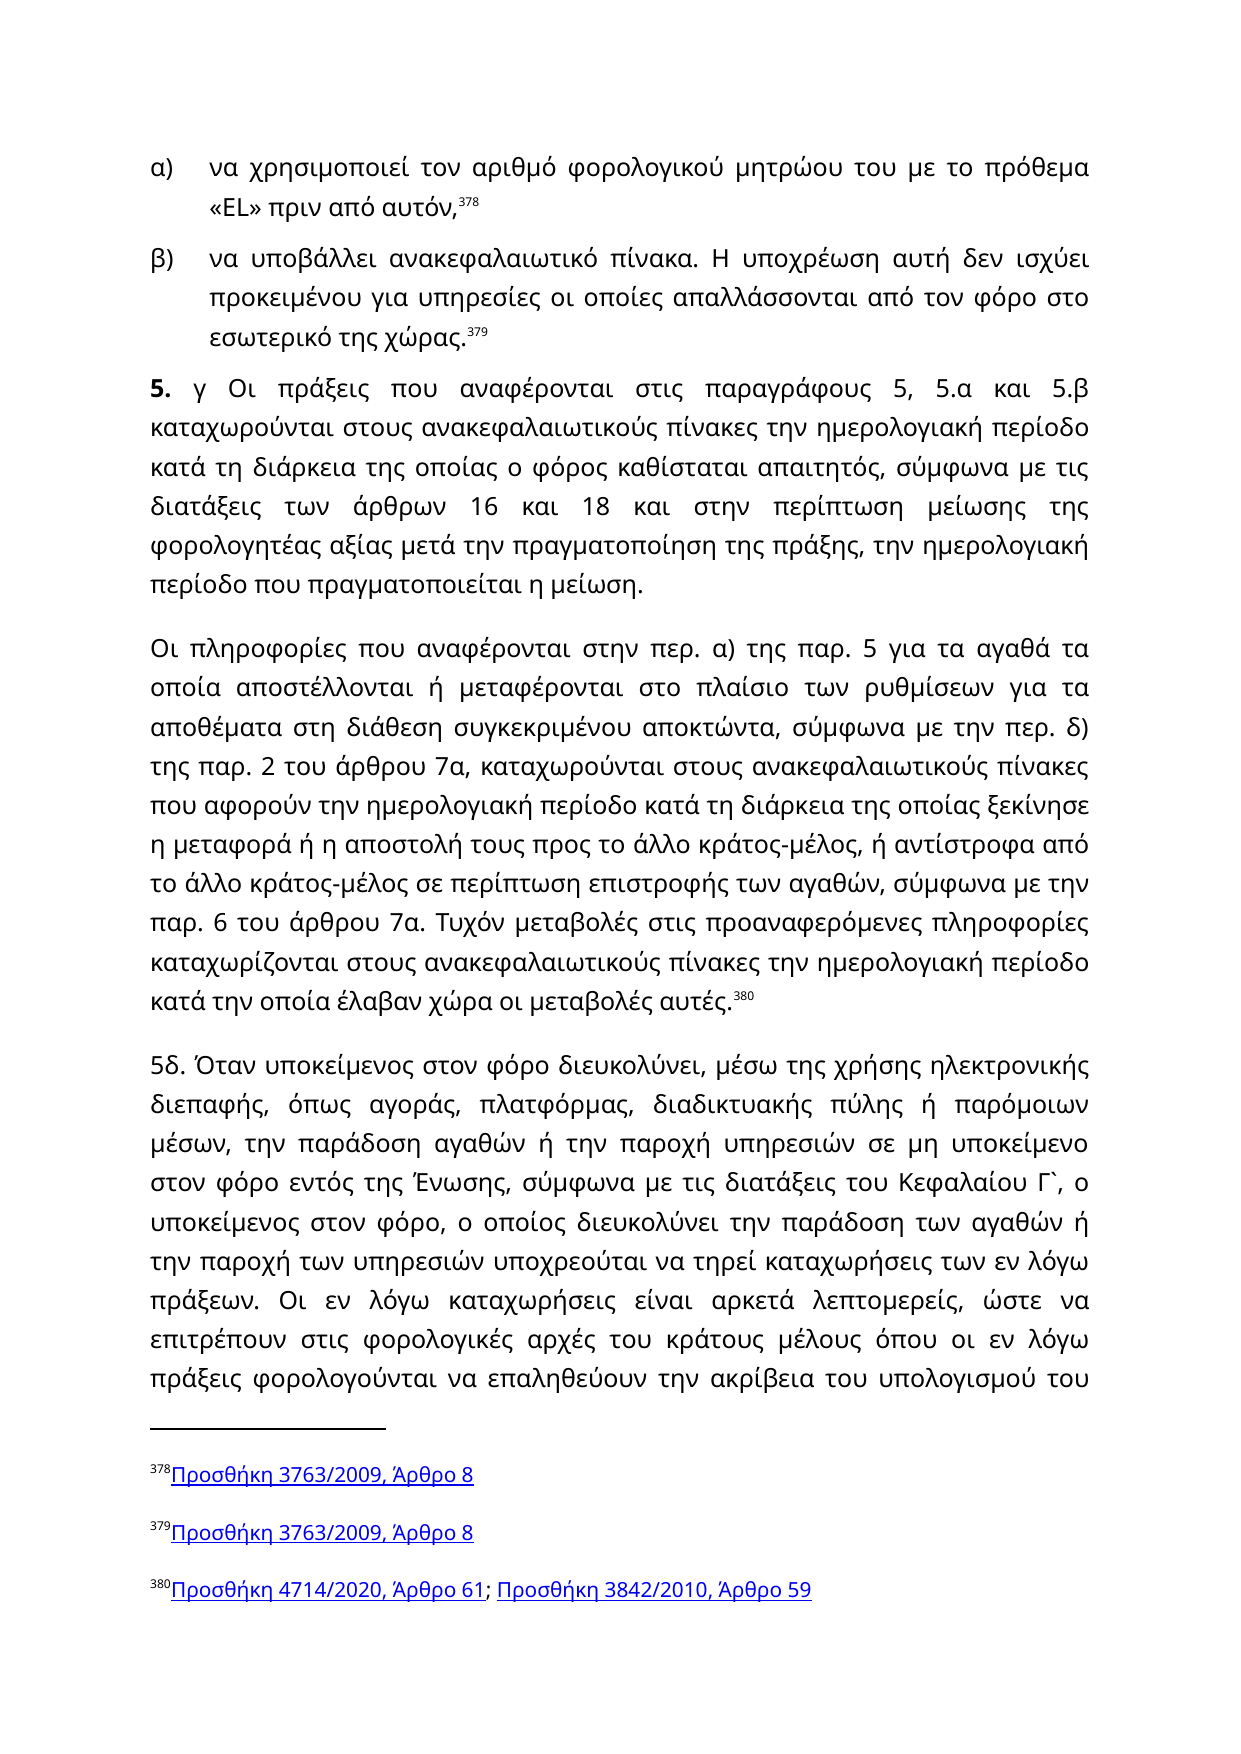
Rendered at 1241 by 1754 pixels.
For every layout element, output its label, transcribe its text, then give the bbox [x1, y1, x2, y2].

text Οι πληροφορίες που αναφέρονται στην περ. α) της παρ. 5 για τα αγαθά τα οποία αποστέλλονται ή μεταφέρονται στο πλαίσιο των ρυθμίσεων για τα αποθέματα στη διάθεση συγκεκριμένου αποκτώντα, σύμφωνα με την περ. δ) της παρ. 2 του άρθρου 7α, καταχωρούνται στους ανακεφαλαιωτικούς πίνακες που αφορούν την ημερολογιακή περίοδο κατά τη διάρκεια της οποίας ξεκίνησε η μεταφορά ή η αποστολή τους προς το άλλο κράτος-μέλος, ή αντίστροφα από το άλλο κράτος-μέλος σε περίπτωση επιστροφής των αγαθών, σύμφωνα με την παρ. 6 του άρθρου 7α. Τυχόν μεταβολές στις προαναφερόμενες πληροφορίες καταχωρίζονται στους ανακεφαλαιωτικούς πίνακες την ημερολογιακή περίοδο κατά την οποία έλαβαν χώρα οι μεταβολές αυτές. [150, 631, 1090, 1017]
text Προσθήκη 3763/2009, Άρθρο 8 [150, 1518, 1090, 1546]
text 5. γ Οι πράξεις που αναφέρονται στις παραγράφους 5, 5.α και 5.β καταχωρούνται στους ανακεφαλαιωτικούς πίνακες την ημερολογιακή περίοδο κατά τη διάρκεια της οποίας ο φόρος καθίσταται απαιτητός, σύμφωνα με τις διατάξεις των άρθρων 16 και 18 και στην περίπτωση μείωσης της φορολογητέας αξίας μετά την πραγματοποίηση της πράξης, την ημερολογιακή περίοδο που πραγματοποιείται η μείωση. [150, 371, 1090, 601]
text Προσθήκη 4714/2020, Άρθρο 61; Προσθήκη 3842/2010, Άρθρο 59 [150, 1576, 1090, 1604]
list β) να υποβάλλει ανακεφαλαιωτικό πίνακα. Η υποχρέωση αυτή δεν ισχύει προκειμένου για υπη­ρεσίες οι οποίες απαλλάσσονται από τον φόρο στο εσωτερικό της χώρας. [150, 241, 1090, 353]
list α) να χρησιμοποιεί τον αριθμό φορολογικού μητρώου του με το πρόθεμα «EL» πριν από αυτόν, [150, 150, 1090, 223]
text Προσθήκη 3763/2009, Άρθρο 8 [150, 1460, 1090, 1489]
text 5δ. Όταν υποκείμενος στον φόρο διευκολύνει, μέσω της χρήσης ηλεκτρονικής διεπαφής, όπως αγοράς, πλατφόρμας, διαδικτυακής πύλης ή παρόμοιων μέσων, την παράδοση αγαθών ή την παροχή υπηρεσιών σε μη υποκείμενο στον φόρο εντός της Ένωσης, σύμφωνα με τις διατάξεις του Κεφαλαίου Γ`, ο υποκείμενος στον φόρο, ο οποίος διευκολύνει την παράδοση των αγαθών ή την παροχή των υπηρεσιών υποχρεούται να τηρεί καταχωρήσεις των εν λόγω πράξεων. Οι εν λόγω καταχωρήσεις είναι αρκετά λεπτομερείς, ώστε να επιτρέπουν στις φορολογικές αρχές του κράτους μέλους όπου οι εν λόγω πράξεις φορολογούνται να επαληθεύουν την ακρίβεια του υπολογισμού του [150, 1047, 1090, 1395]
